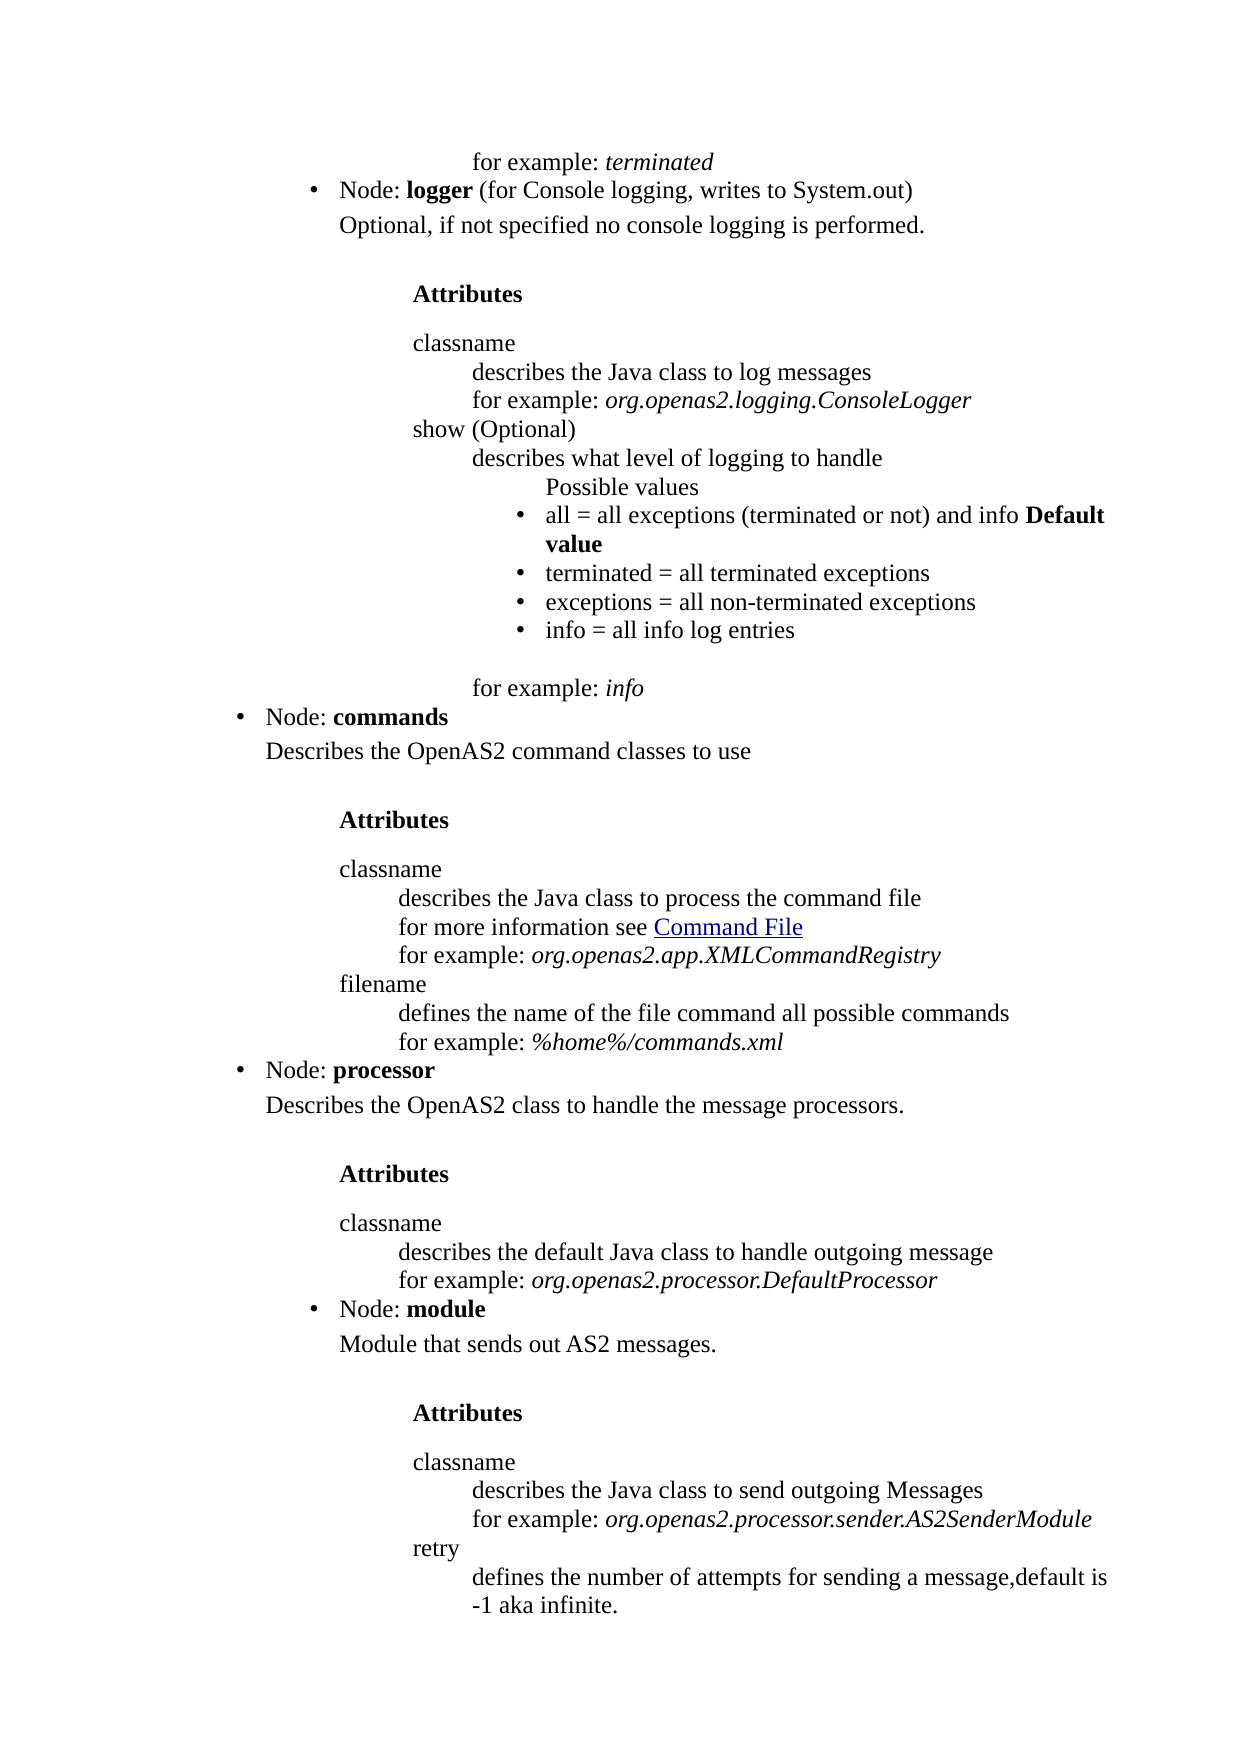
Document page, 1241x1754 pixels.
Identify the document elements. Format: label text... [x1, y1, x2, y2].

list Node: processor Describes the OpenAS2 class to handle the message processors. [236, 1056, 1122, 1119]
list Node: module Module that sends out AS2 messages. [309, 1294, 1122, 1358]
list Attributes [383, 1363, 1122, 1427]
subtitle show (Optional) [383, 414, 1122, 443]
list describes what level of logging to handle [442, 443, 1122, 472]
list describes the Java class to process the command file for more information see Command File for example: org.openas2.app.XMLCommandRegistry [369, 883, 1122, 969]
list for example: terminated [442, 118, 1122, 176]
list defines the number of attempts for sending a message,default is -1 aka infinite. [442, 1562, 1122, 1619]
list exceptions = all non-terminated exceptions [516, 587, 1122, 616]
list for example: info [442, 644, 1122, 702]
list Attributes [383, 244, 1122, 308]
list all = all exceptions (terminated or not) and info Default value [516, 501, 1122, 558]
list describes the Java class to send outgoing Messages for example: org.openas2.processor.sender.AS2SenderModule [442, 1476, 1122, 1533]
subtitle classname [383, 1447, 1122, 1476]
subtitle filename [309, 969, 1122, 998]
subtitle classname [309, 1208, 1122, 1237]
list defines the name of the file command all possible commands for example: %home%/commands.xml [369, 998, 1122, 1056]
list Node: logger (for Console logging, writes to System.out) Optional, if not specified no console logging is performed. [309, 176, 1122, 239]
subtitle classname [383, 328, 1122, 357]
list info = all info log entries [516, 616, 1122, 644]
subtitle classname [309, 854, 1122, 883]
list describes the Java class to log messages for example: org.openas2.logging.ConsoleLogger [442, 357, 1122, 414]
list Attributes [309, 771, 1122, 834]
list Attributes [309, 1124, 1122, 1188]
subtitle retry [383, 1533, 1122, 1562]
list Node: commands Describes the OpenAS2 command classes to use [236, 702, 1122, 765]
list Possible values [516, 472, 1122, 501]
list terminated = all terminated exceptions [516, 558, 1122, 587]
list describes the default Java class to handle outgoing message for example: org.openas2.processor.DefaultProcessor [369, 1237, 1122, 1294]
